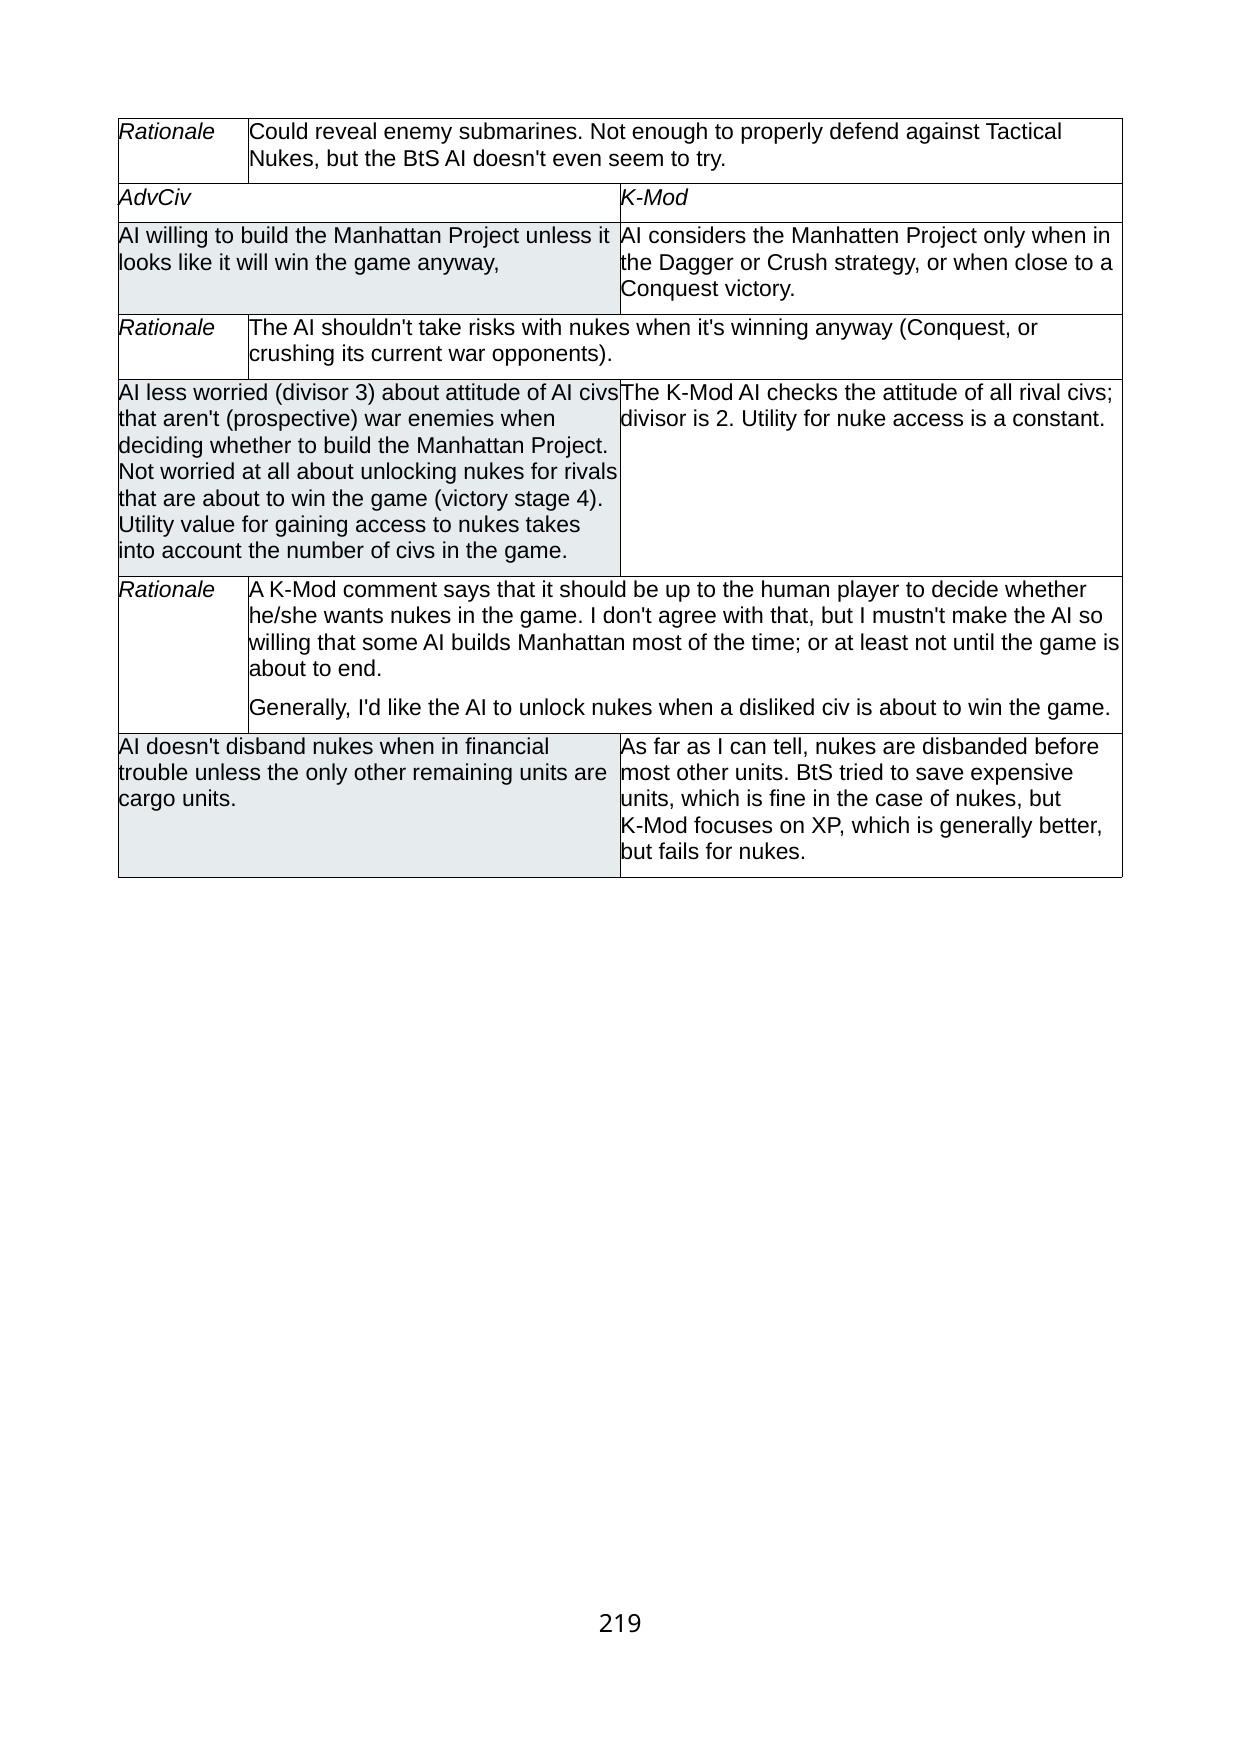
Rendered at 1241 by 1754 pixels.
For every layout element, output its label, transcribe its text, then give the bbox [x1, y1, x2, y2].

table_cell AI willing to build the Manhattan Project unless it looks like it will win the game anyway, [119, 223, 620, 314]
table_cell AI doesn't disband nukes when in financial trouble unless the only other remaining units are cargo units. [119, 734, 620, 877]
table_cell The AI shouldn't take risks with nukes when it's winning anyway (Conquest, or crushing its current war opponents). [249, 315, 1122, 379]
table_cell K-Mod [621, 184, 1122, 222]
table_cell As far as I can tell, nukes are disbanded before most other units. BtS tried to save expensive units, which is fine in the case of nukes, but K‑Mod focuses on XP, which is generally better, but fails for nukes. [621, 734, 1122, 877]
table_cell AdvCiv [119, 184, 620, 222]
table_cell AI less worried (divisor 3) about attitude of AI civs that aren't (prospective) war enemies when deciding whether to build the Manhattan Project. Not worried at all about unlocking nukes for rivals that are about to win the game (victory stage 4). Utility value for gaining access to nukes takes into account the number of civs in the game. [119, 380, 620, 576]
table_cell Rationale [119, 119, 248, 183]
table_cell A K-Mod comment says that it should be up to the human player to decide whether he/she wants nukes in the game. I don't agree with that, but I mustn't make the AI so willing that some AI builds Manhattan most of the time; or at least not until the game is about to end. Generally, I'd like the AI to unlock nukes when a disliked civ is about to win the game. [249, 577, 1122, 733]
table_cell The K-Mod AI checks the attitude of all rival civs; divisor is 2. Utility for nuke access is a constant. [621, 380, 1122, 576]
table_cell Rationale [119, 577, 248, 733]
table_cell Rationale [119, 315, 248, 379]
table_cell Could reveal enemy submarines. Not enough to properly defend against Tactical Nukes, but the BtS AI doesn't even seem to try. [249, 119, 1122, 183]
table_cell AI considers the Manhatten Project only when in the Dagger or Crush strategy, or when close to a Conquest victory. [621, 223, 1122, 314]
